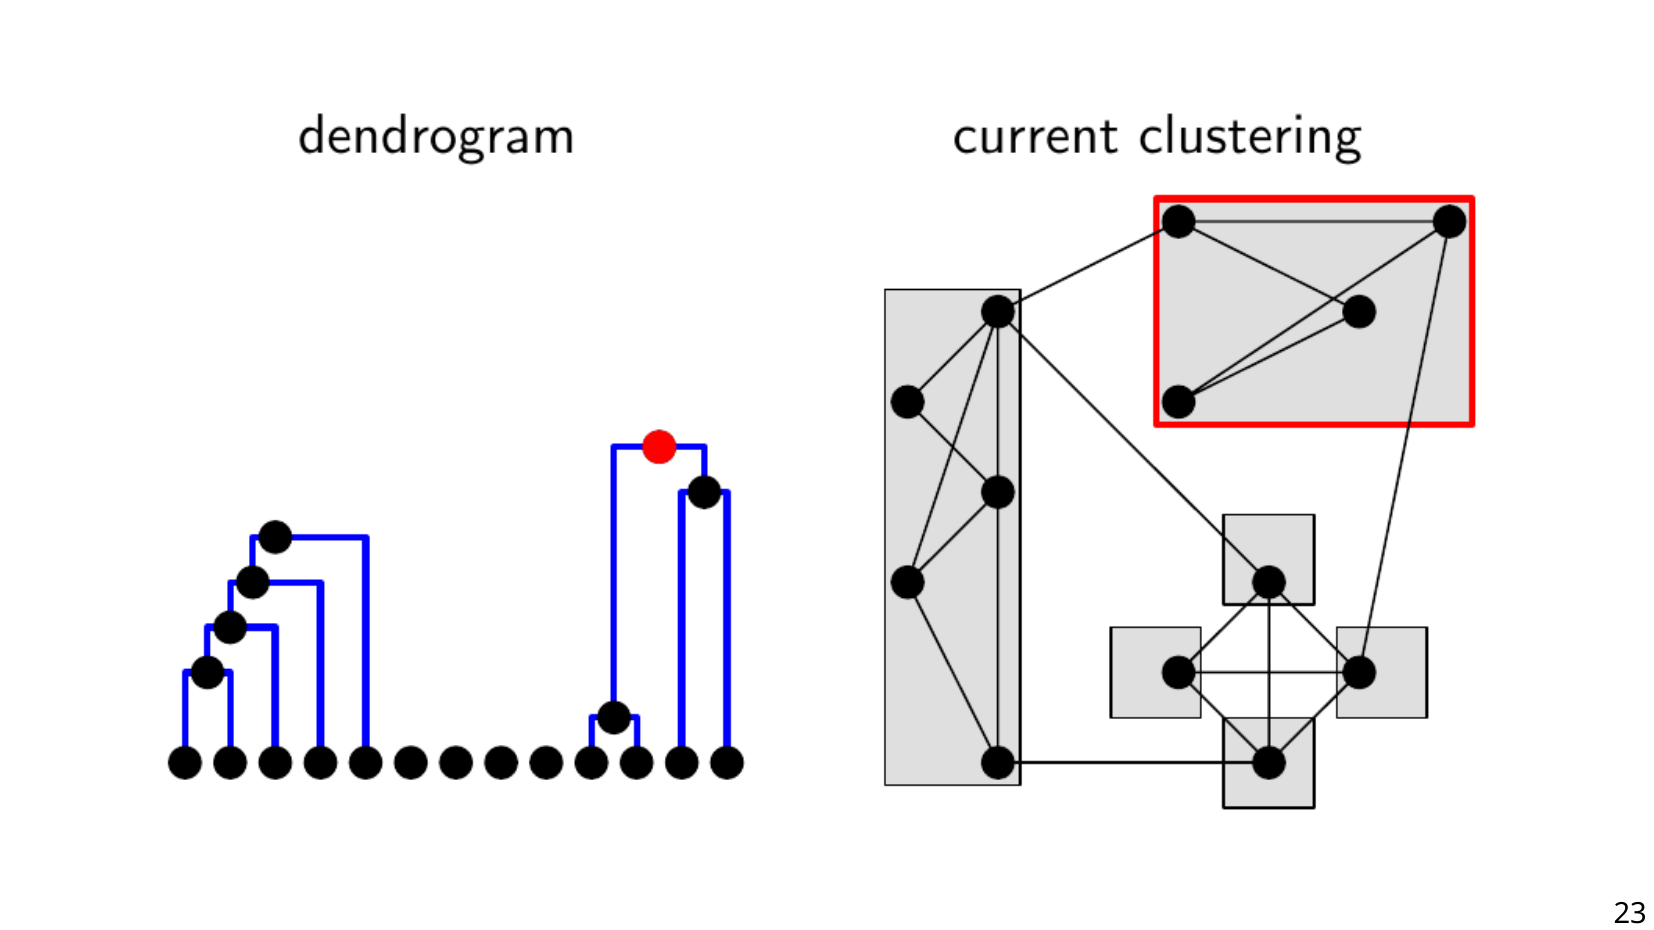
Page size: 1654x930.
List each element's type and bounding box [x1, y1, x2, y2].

picture [112, 92, 1499, 830]
